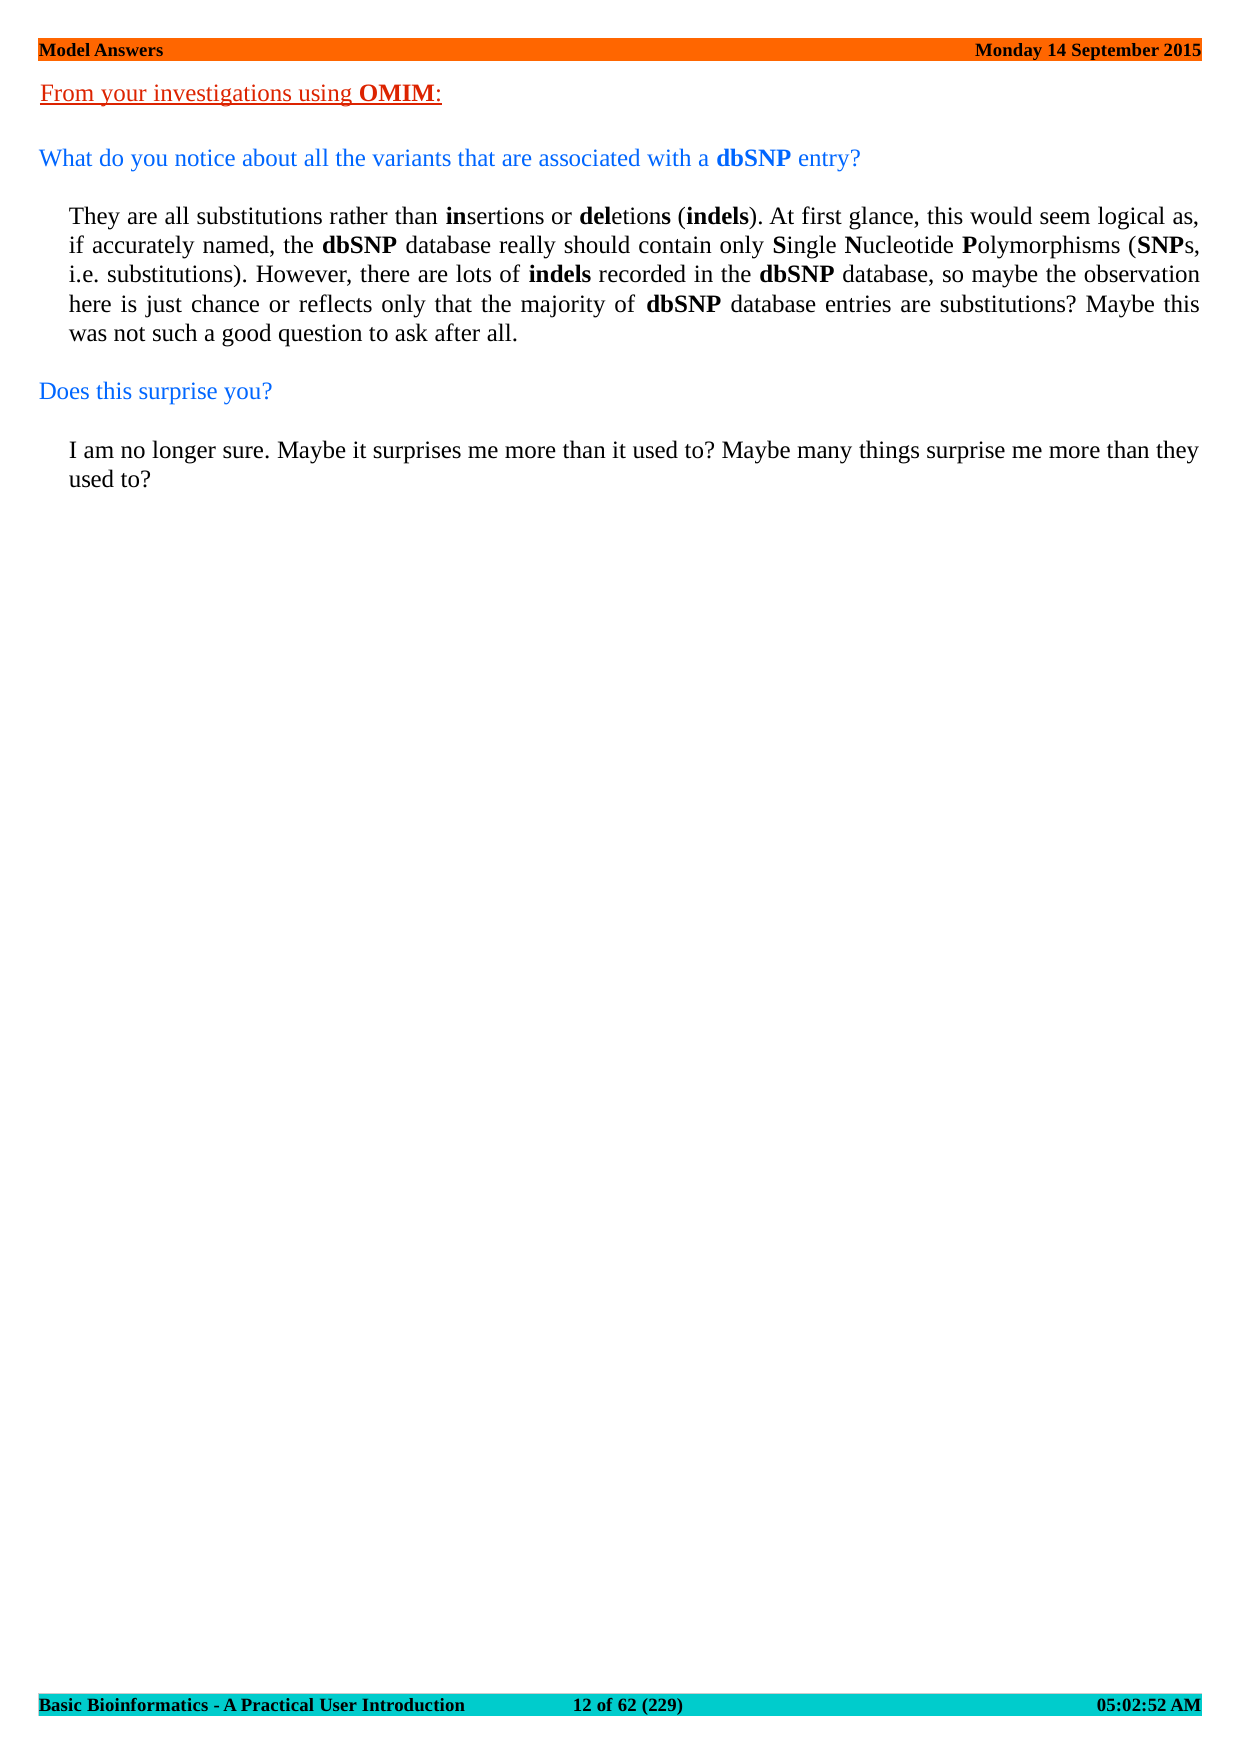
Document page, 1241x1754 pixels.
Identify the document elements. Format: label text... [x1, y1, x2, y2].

text They are all substitutions rather than insertions or deletions (indels). At first glance, this would seem logical as, if accurately named, the dbSNP database really should contain only Single Nucleotide Polymorphisms (SNPs, i.e. substitutions). However, there are lots of indels recorded in the dbSNP database, so maybe the observation here is just chance or reflects only that the majority of dbSNP database entries are substitutions? Maybe this was not such a good question to ask after all. [68, 201, 1201, 347]
text I am no longer sure. Maybe it surprises me more than it used to? Maybe many things surprise me more than they used to? [68, 434, 1202, 493]
text Does this surprise you? [38, 376, 1201, 405]
text What do you notice about all the variants that are associated with a dbSNP entry? [38, 143, 1201, 172]
text From your investigations using OMIM: [40, 78, 1202, 107]
